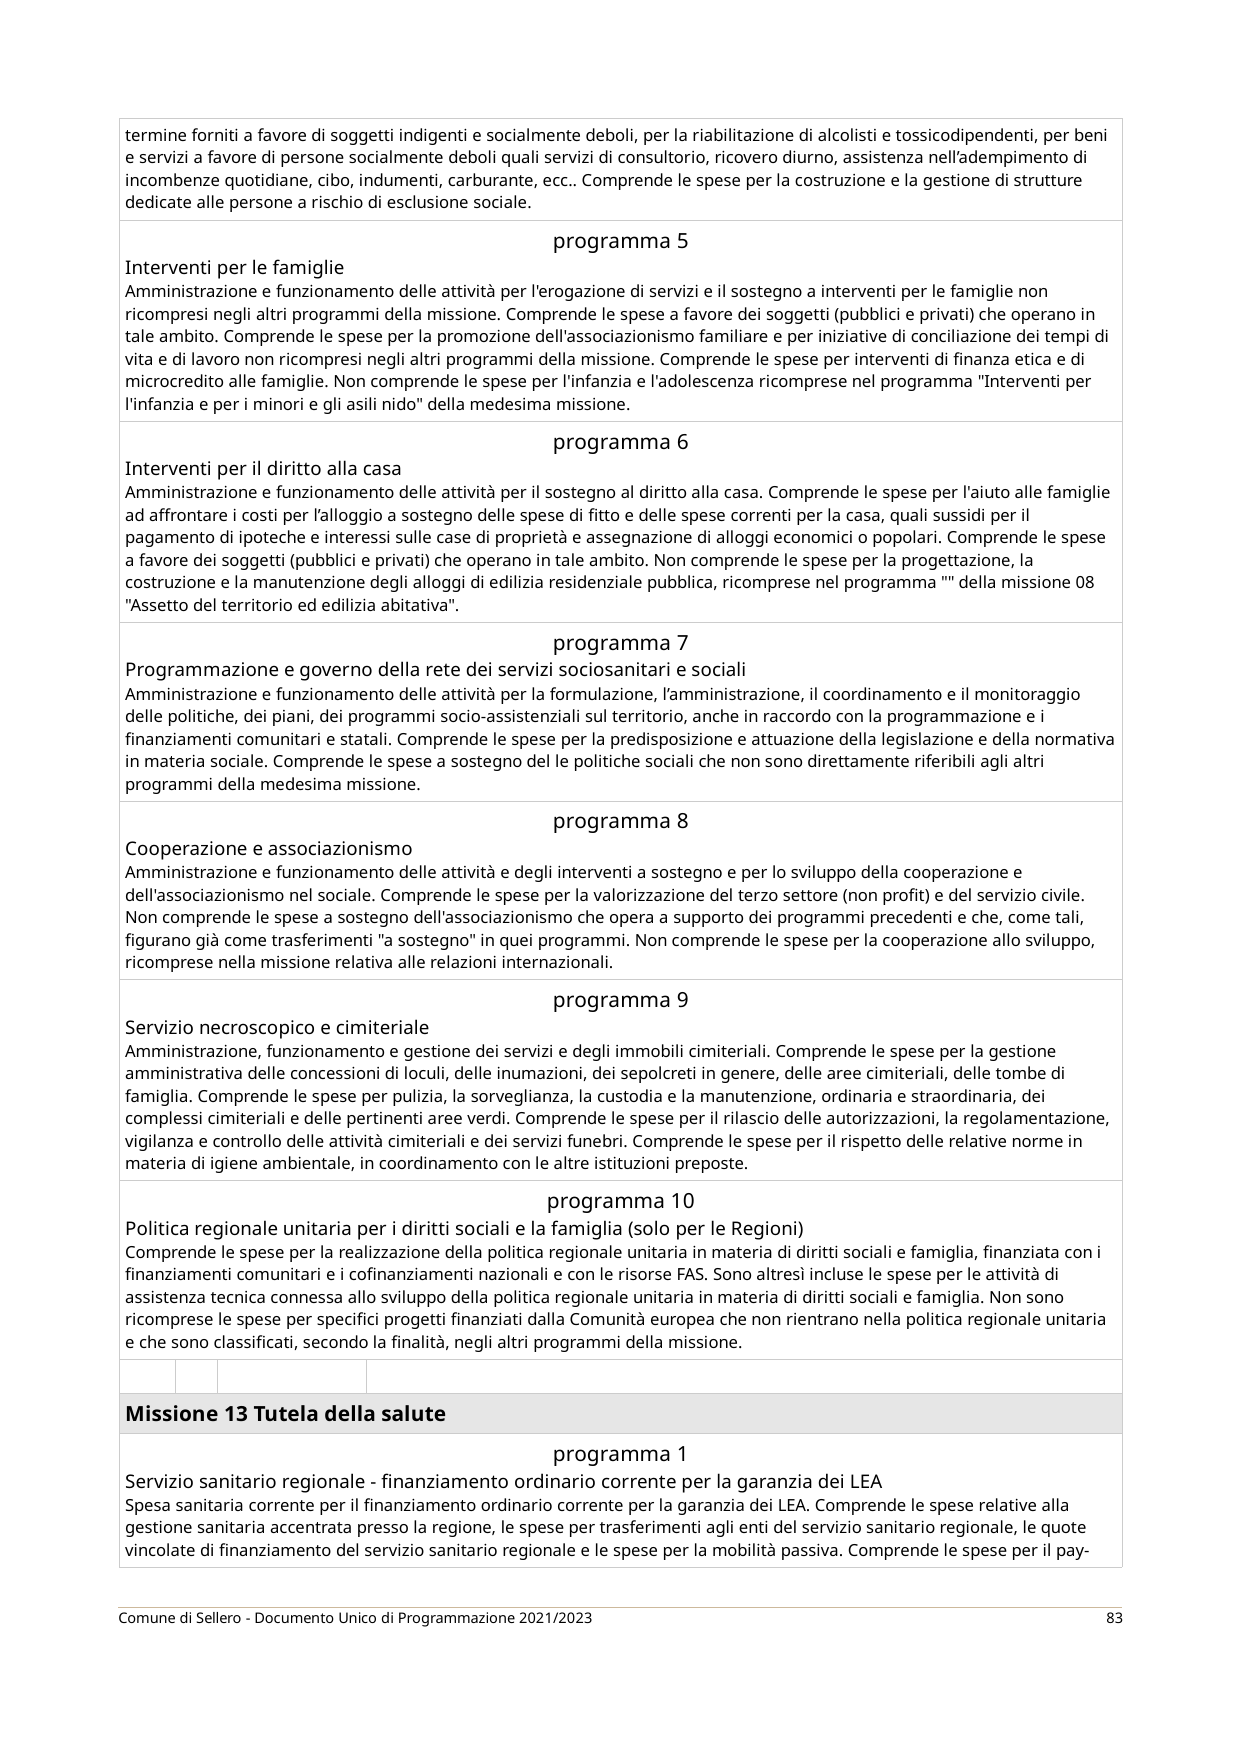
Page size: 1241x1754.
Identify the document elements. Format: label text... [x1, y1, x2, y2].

table_cell [120, 1360, 175, 1393]
table_cell programma 8 Cooperazione e associazionismo Amministrazione e funzionamento delle attività e degli interventi a sostegno e per lo sviluppo della cooperazione e dell'associazionismo nel sociale. Comprende le spese per la valorizzazione del terzo settore (non profit) e del servizio civile. Non comprende le spese a sostegno dell'associazionismo che opera a supporto dei programmi precedenti e che, come tali, figurano già come trasferimenti "a sostegno" in quei programmi. Non comprende le spese per la cooperazione allo sviluppo, ricomprese nella missione relativa alle relazioni internazionali. [120, 802, 1122, 979]
table_cell programma 9 Servizio necroscopico e cimiteriale Amministrazione, funzionamento e gestione dei servizi e degli immobili cimiteriali. Comprende le spese per la gestione amministrativa delle concessioni di loculi, delle inumazioni, dei sepolcreti in genere, delle aree cimiteriali, delle tombe di famiglia. Comprende le spese per pulizia, la sorveglianza, la custodia e la manutenzione, ordinaria e straordinaria, dei complessi cimiteriali e delle pertinenti aree verdi. Comprende le spese per il rilascio delle autorizzazioni, la regolamentazione, vigilanza e controllo delle attività cimiteriali e dei servizi funebri. Comprende le spese per il rispetto delle relative norme in materia di igiene ambientale, in coordinamento con le altre istituzioni preposte. [120, 980, 1122, 1180]
table_cell programma 10 Politica regionale unitaria per i diritti sociali e la famiglia (solo per le Regioni) Comprende le spese per la realizzazione della politica regionale unitaria in materia di diritti sociali e famiglia, finanziata con i finanziamenti comunitari e i cofinanziamenti nazionali e con le risorse FAS. Sono altresì incluse le spese per le attività di assistenza tecnica connessa allo sviluppo della politica regionale unitaria in materia di diritti sociali e famiglia. Non sono ricomprese le spese per specifici progetti finanziati dalla Comunità europea che non rientrano nella politica regionale unitaria e che sono classificati, secondo la finalità, negli altri programmi della missione. [120, 1181, 1122, 1359]
table_cell [176, 1360, 217, 1393]
table_cell programma 1 Servizio sanitario regionale - finanziamento ordinario corrente per la garanzia dei LEA Spesa sanitaria corrente per il finanziamento ordinario corrente per la garanzia dei LEA. Comprende le spese relative alla gestione sanitaria accentrata presso la regione, le spese per trasferimenti agli enti del servizio sanitario regionale, le quote vincolate di finanziamento del servizio sanitario regionale e le spese per la mobilità passiva. Comprende le spese per il pay- [120, 1434, 1122, 1567]
table_cell programma 7 Programmazione e governo della rete dei servizi sociosanitari e sociali Amministrazione e funzionamento delle attività per la formulazione, l’amministrazione, il coordinamento e il monitoraggio delle politiche, dei piani, dei programmi socio-assistenziali sul territorio, anche in raccordo con la programmazione e i finanziamenti comunitari e statali. Comprende le spese per la predisposizione e attuazione della legislazione e della normativa in materia sociale. Comprende le spese a sostegno del le politiche sociali che non sono direttamente riferibili agli altri programmi della medesima missione. [120, 623, 1122, 801]
table_cell programma 5 Interventi per le famiglie Amministrazione e funzionamento delle attività per l'erogazione di servizi e il sostegno a interventi per le famiglie non ricompresi negli altri programmi della missione. Comprende le spese a favore dei soggetti (pubblici e privati) che operano in tale ambito. Comprende le spese per la promozione dell'associazionismo familiare e per iniziative di conciliazione dei tempi di vita e di lavoro non ricompresi negli altri programmi della missione. Comprende le spese per interventi di finanza etica e di microcredito alle famiglie. Non comprende le spese per l'infanzia e l'adolescenza ricomprese nel programma "Interventi per l'infanzia e per i minori e gli asili nido" della medesima missione. [120, 221, 1122, 421]
table_cell termine forniti a favore di soggetti indigenti e socialmente deboli, per la riabilitazione di alcolisti e tossicodipendenti, per beni e servizi a favore di persone socialmente deboli quali servizi di consultorio, ricovero diurno, assistenza nell’adempimento di incombenze quotidiane, cibo, indumenti, carburante, ecc.. Comprende le spese per la costruzione e la gestione di strutture dedicate alle persone a rischio di esclusione sociale. [120, 119, 1122, 220]
table_cell [367, 1360, 1122, 1393]
table_cell programma 6 Interventi per il diritto alla casa Amministrazione e funzionamento delle attività per il sostegno al diritto alla casa. Comprende le spese per l'aiuto alle famiglie ad affrontare i costi per l’alloggio a sostegno delle spese di fitto e delle spese correnti per la casa, quali sussidi per il pagamento di ipoteche e interessi sulle case di proprietà e assegnazione di alloggi economici o popolari. Comprende le spese a favore dei soggetti (pubblici e privati) che operano in tale ambito. Non comprende le spese per la progettazione, la costruzione e la manutenzione degli alloggi di edilizia residenziale pubblica, ricomprese nel programma "" della missione 08 "Assetto del territorio ed edilizia abitativa". [120, 422, 1122, 622]
table_cell Missione 13 Tutela della salute [120, 1394, 1122, 1433]
table_cell [218, 1360, 366, 1393]
